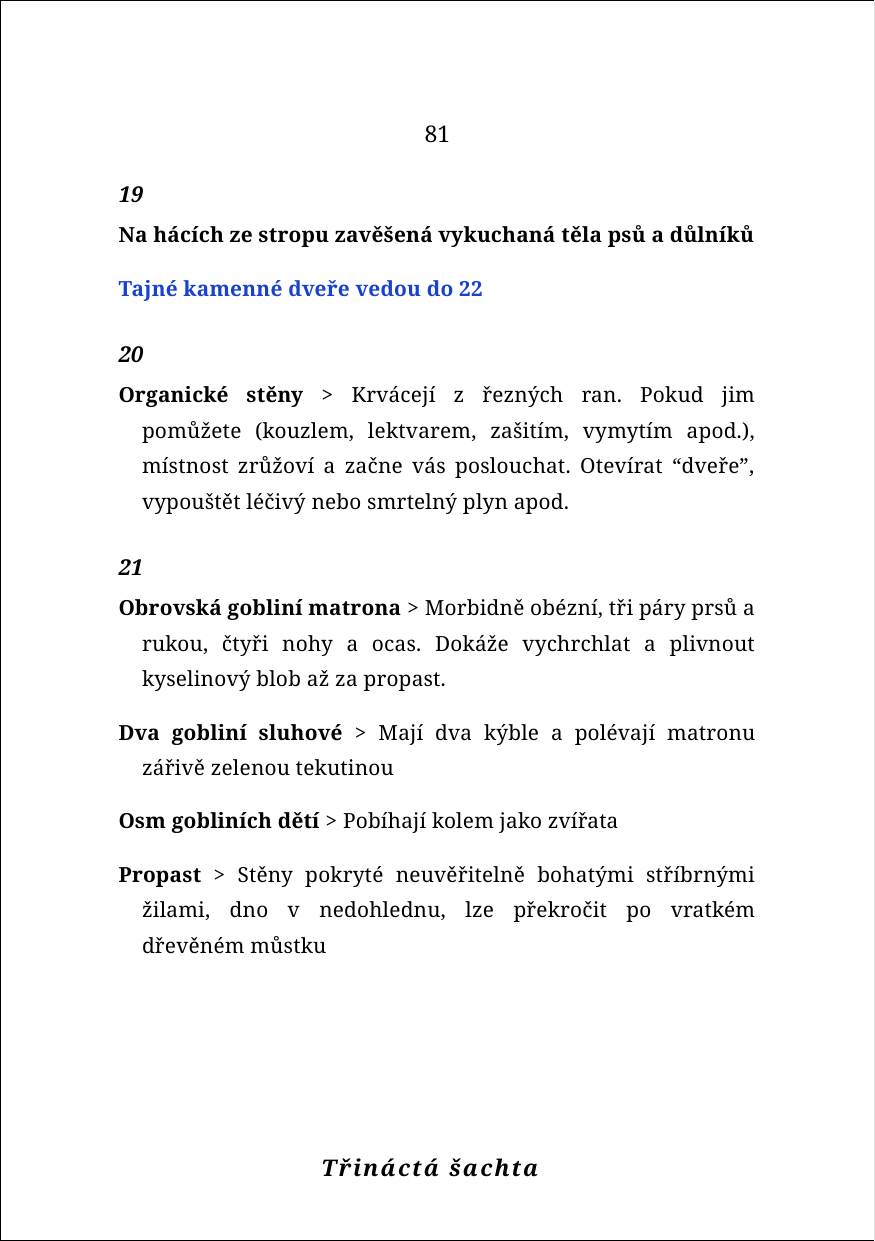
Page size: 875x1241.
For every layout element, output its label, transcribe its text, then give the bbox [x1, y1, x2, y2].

subtitle 19 [118, 179, 756, 209]
text Dva gobliní sluhové > Mají dva kýble a polévají matronu zářivě zelenou tekutinou [118, 718, 756, 782]
subtitle 20 [118, 339, 756, 368]
text Osm gobliních dětí > Pobíhají kolem jako zvířata [118, 806, 756, 835]
subtitle 21 [118, 552, 756, 582]
text Organické stěny > Krvácejí z řezných ran. Pokud jim pomůžete (kouzlem, lektvarem, zašitím, vymytím apod.), místnost zrůžoví a začne vás poslouchat. Otevírat “dveře”, vypouštět léčivý nebo smrtelný plyn apod. [118, 380, 756, 515]
text Tajné kamenné dveře vedou do 22 [118, 274, 756, 302]
text Propast > Stěny pokryté neuvěřitelně bohatými stříbrnými žilami, dno v nedohlednu, lze překročit po vratkém dřevěném můstku [118, 860, 756, 959]
text Obrovská gobliní matrona > Morbidně obézní, tři páry prsů a rukou, čtyři nohy a ocas. Dokáže vychrchlat a plivnout kyselinový blob až za propast. [118, 593, 756, 693]
text Na hácích ze stropu zavěšená vykuchaná těla psů a důlníků [118, 221, 756, 249]
